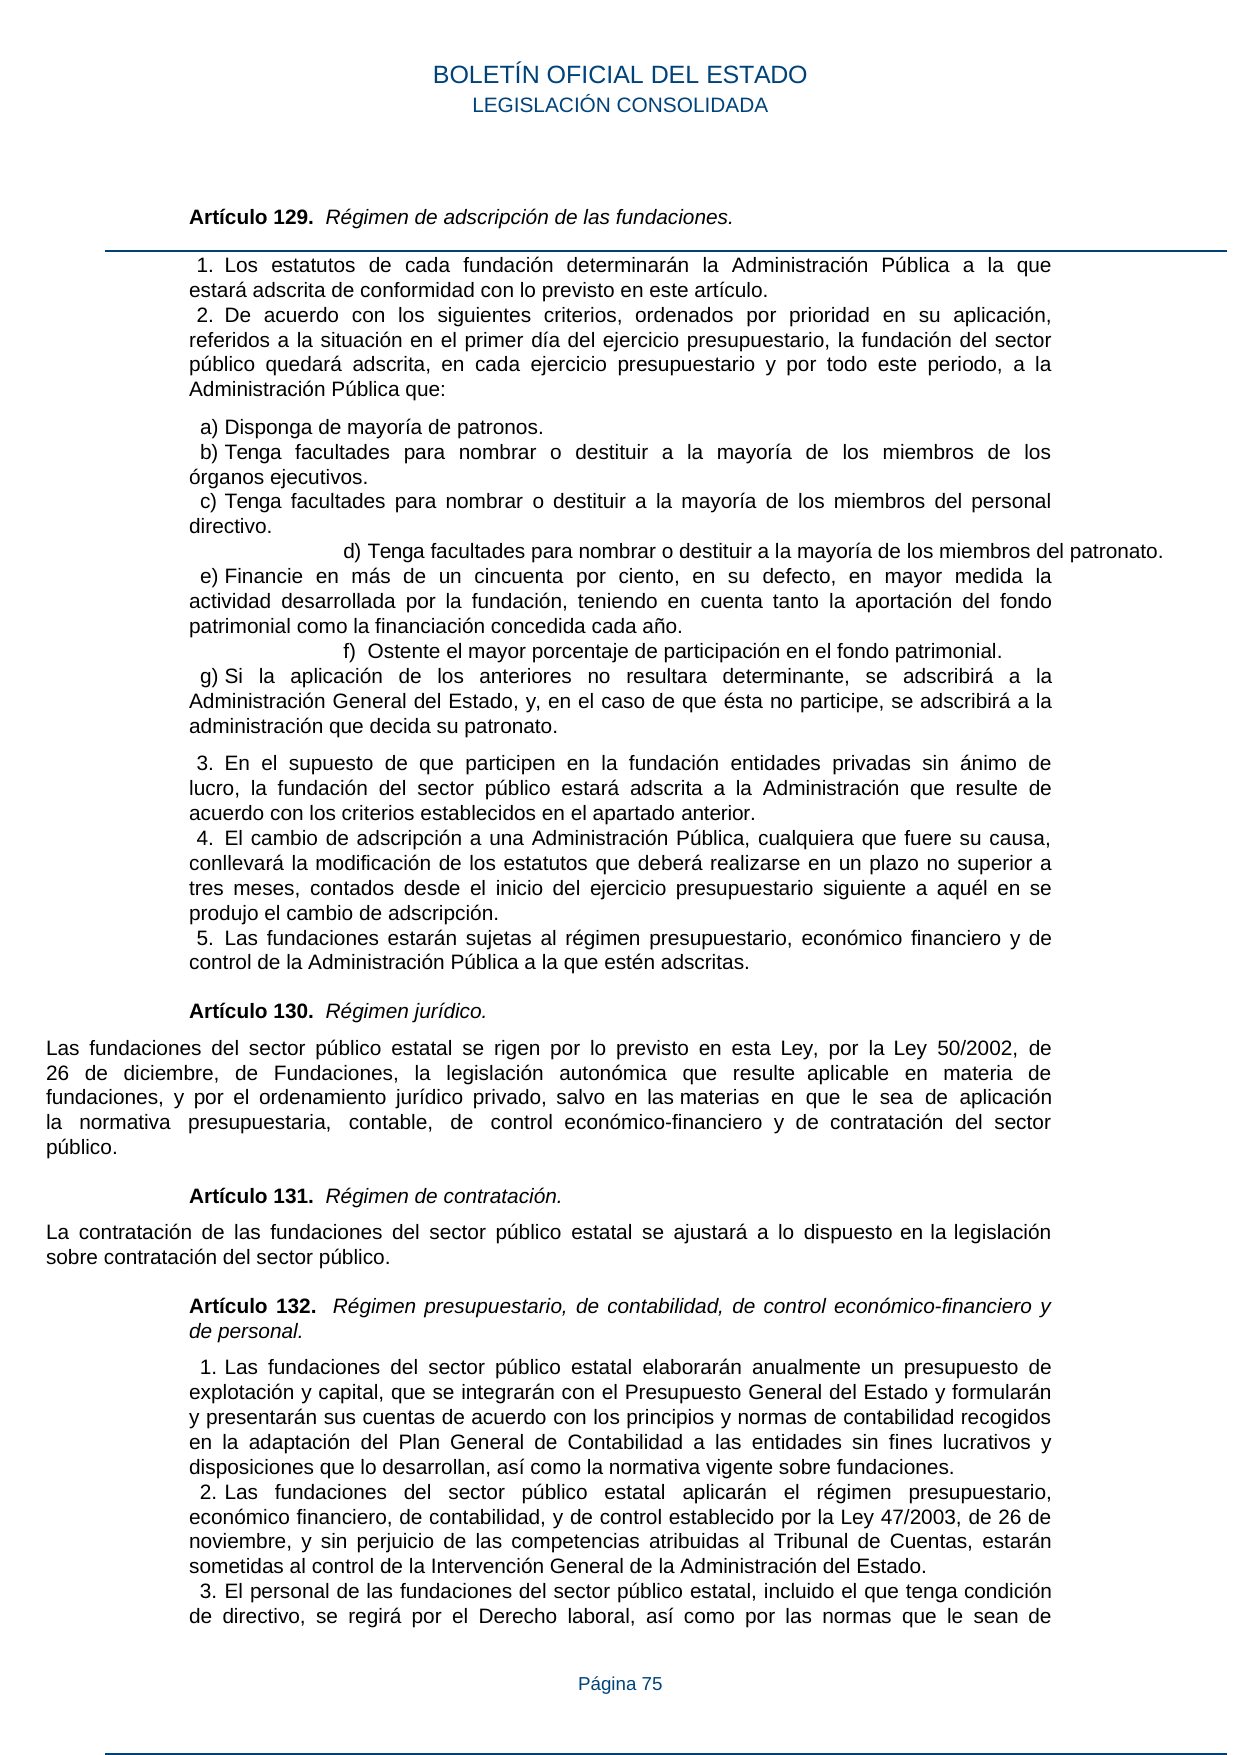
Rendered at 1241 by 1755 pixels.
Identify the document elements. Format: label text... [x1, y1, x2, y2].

list Financie en más de un cincuenta por ciento, en su defecto, en mayor medida la actividad desarrollada por la fundación, teniendo en cuenta tanto la aportación del fondo patrimonial como la financiación concedida cada año. [164, 564, 1052, 638]
list Tenga facultades para nombrar o destituir a la mayoría de los miembros de los órganos ejecutivos. [164, 439, 1052, 488]
list [161, 242, 1052, 250]
list Los estatutos de cada fundación determinarán la Administración Pública a la que estará adscrita de conformidad con lo previsto en este artículo. [161, 252, 1052, 302]
text La contratación de las fundaciones del sector público estatal se ajustará a lo dispuesto en la legislación sobre contratación del sector público. [46, 1220, 1052, 1269]
text Artículo 130. Régimen jurídico. [189, 999, 1195, 1023]
text Artículo 129. Régimen de adscripción de las fundaciones. [189, 205, 1195, 229]
list Ostente el mayor porcentaje de participación en el fondo patrimonial. [343, 639, 1195, 663]
list De acuerdo con los siguientes criterios, ordenados por prioridad en su aplicación, referidos a la situación en el primer día del ejercicio presupuestario, la fundación del sector público quedará adscrita, en cada ejercicio presupuestario y por todo este periodo, a la Administración Pública que: [161, 302, 1052, 401]
text Artículo 132. Régimen presupuestario, de contabilidad, de control económico-financiero y de personal. [189, 1293, 1072, 1342]
list Tenga facultades para nombrar o destituir a la mayoría de los miembros del patronato. [343, 539, 1195, 563]
list Tenga facultades para nombrar o destituir a la mayoría de los miembros del personal directivo. [164, 489, 1052, 538]
list Las fundaciones del sector público estatal aplicarán el régimen presupuestario, económico financiero, de contabilidad, y de control establecido por la Ley 47/2003, de 26 de noviembre, y sin perjuicio de las competencias atribuidas al Tribunal de Cuentas, estarán sometidas al control de la Intervención General de la Administración del Estado. [164, 1479, 1052, 1578]
list El cambio de adscripción a una Administración Pública, cualquiera que fuere su causa, conllevará la modificación de los estatutos que deberá realizarse en un plazo no superior a tres meses, contados desde el inicio del ejercicio presupuestario siguiente a aquél en se produjo el cambio de adscripción. [161, 826, 1052, 924]
text Las fundaciones del sector público estatal se rigen por lo previsto en esta Ley, por la Ley 50/2002, de 26 de diciembre, de Fundaciones, la legislación autonómica que resulte aplicable en materia de fundaciones, y por el ordenamiento jurídico privado, salvo en las materias en que le sea de aplicación la normativa presupuestaria, contable, de control económico-financiero y de contratación del sector público. [46, 1035, 1052, 1159]
list En el supuesto de que participen en la fundación entidades privadas sin ánimo de lucro, la fundación del sector público estará adscrita a la Administración que resulte de acuerdo con los criterios establecidos en el apartado anterior. [161, 751, 1052, 825]
list Si la aplicación de los anteriores no resultara determinante, se adscribirá a la Administración General del Estado, y, en el caso de que ésta no participe, se adscribirá a la administración que decida su patronato. [164, 664, 1052, 738]
text Artículo 131. Régimen de contratación. [189, 1183, 1195, 1207]
list Las fundaciones estarán sujetas al régimen presupuestario, económico financiero y de control de la Administración Pública a la que estén adscritas. [161, 925, 1052, 974]
list El personal de las fundaciones del sector público estatal, incluido el que tenga condición de directivo, se regirá por el Derecho laboral, así como por las normas que le sean de [164, 1579, 1052, 1628]
list Las fundaciones del sector público estatal elaborarán anualmente un presupuesto de explotación y capital, que se integrarán con el Presupuesto General del Estado y formularán y presentarán sus cuentas de acuerdo con los principios y normas de contabilidad recogidos en la adaptación del Plan General de Contabilidad a las entidades sin fines lucrativos y disposiciones que lo desarrollan, así como la normativa vigente sobre fundaciones. [164, 1355, 1052, 1479]
list Disponga de mayoría de patronos. [164, 414, 1195, 438]
